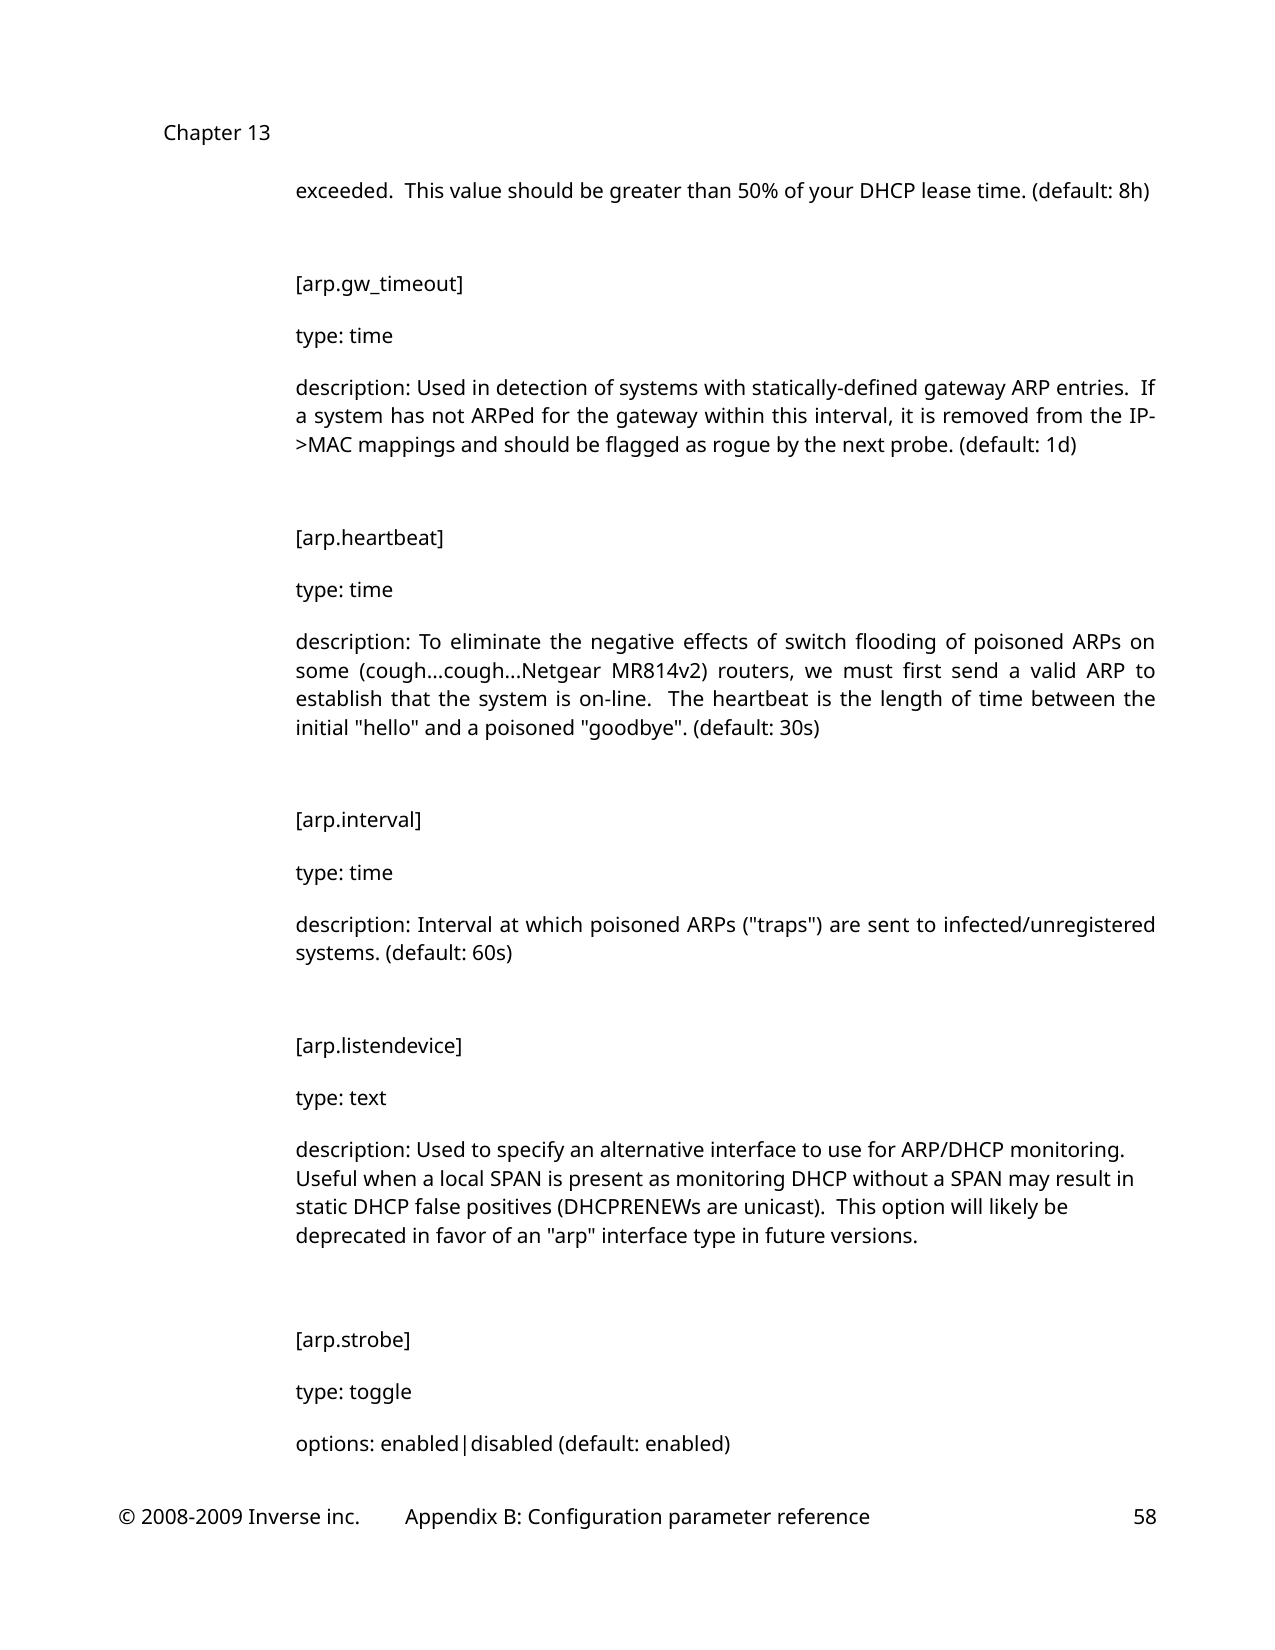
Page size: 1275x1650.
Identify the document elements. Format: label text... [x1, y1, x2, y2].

text [arp.interval] [295, 806, 1157, 834]
text description: Interval at which poisoned ARPs ("traps") are sent to infected/unregistered systems. (default: 60s) [295, 910, 1157, 967]
text [arp.heartbeat] [295, 523, 1157, 552]
text options: enabled|disabled (default: enabled) [295, 1429, 1157, 1457]
text description: Used to specify an alternative interface to use for ARP/DHCP monitoring. Useful when a local SPAN is present as monitoring DHCP without a SPAN may result in static DHCP false positives (DHCPRENEWs are unicast). This option will likely be deprecated in favor of an "arp" interface type in future versions. [295, 1135, 1157, 1249]
text type: time [295, 858, 1157, 886]
text type: time [295, 321, 1157, 349]
text [arp.gw_timeout] [295, 269, 1157, 297]
text description: To eliminate the negative effects of switch flooding of poisoned ARPs on some (cough...cough...Netgear MR814v2) routers, we must first send a valid ARP to establish that the system is on-line. The heartbeat is the length of time between the initial "hello" and a poisoned "goodbye". (default: 30s) [295, 627, 1157, 741]
text type: time [295, 575, 1157, 604]
text exceeded. This value should be greater than 50% of your DHCP lease time. (default: 8h) [295, 176, 1157, 204]
text description: Used in detection of systems with statically-defined gateway ARP entries. If a system has not ARPed for the gateway within this interval, it is removed from the IP->MAC mappings and should be flagged as rogue by the next probe. (default: 1d) [295, 373, 1157, 458]
text type: toggle [295, 1377, 1157, 1405]
text [arp.listendevice] [295, 1031, 1157, 1060]
text [arp.strobe] [295, 1325, 1157, 1353]
text type: text [295, 1083, 1157, 1112]
